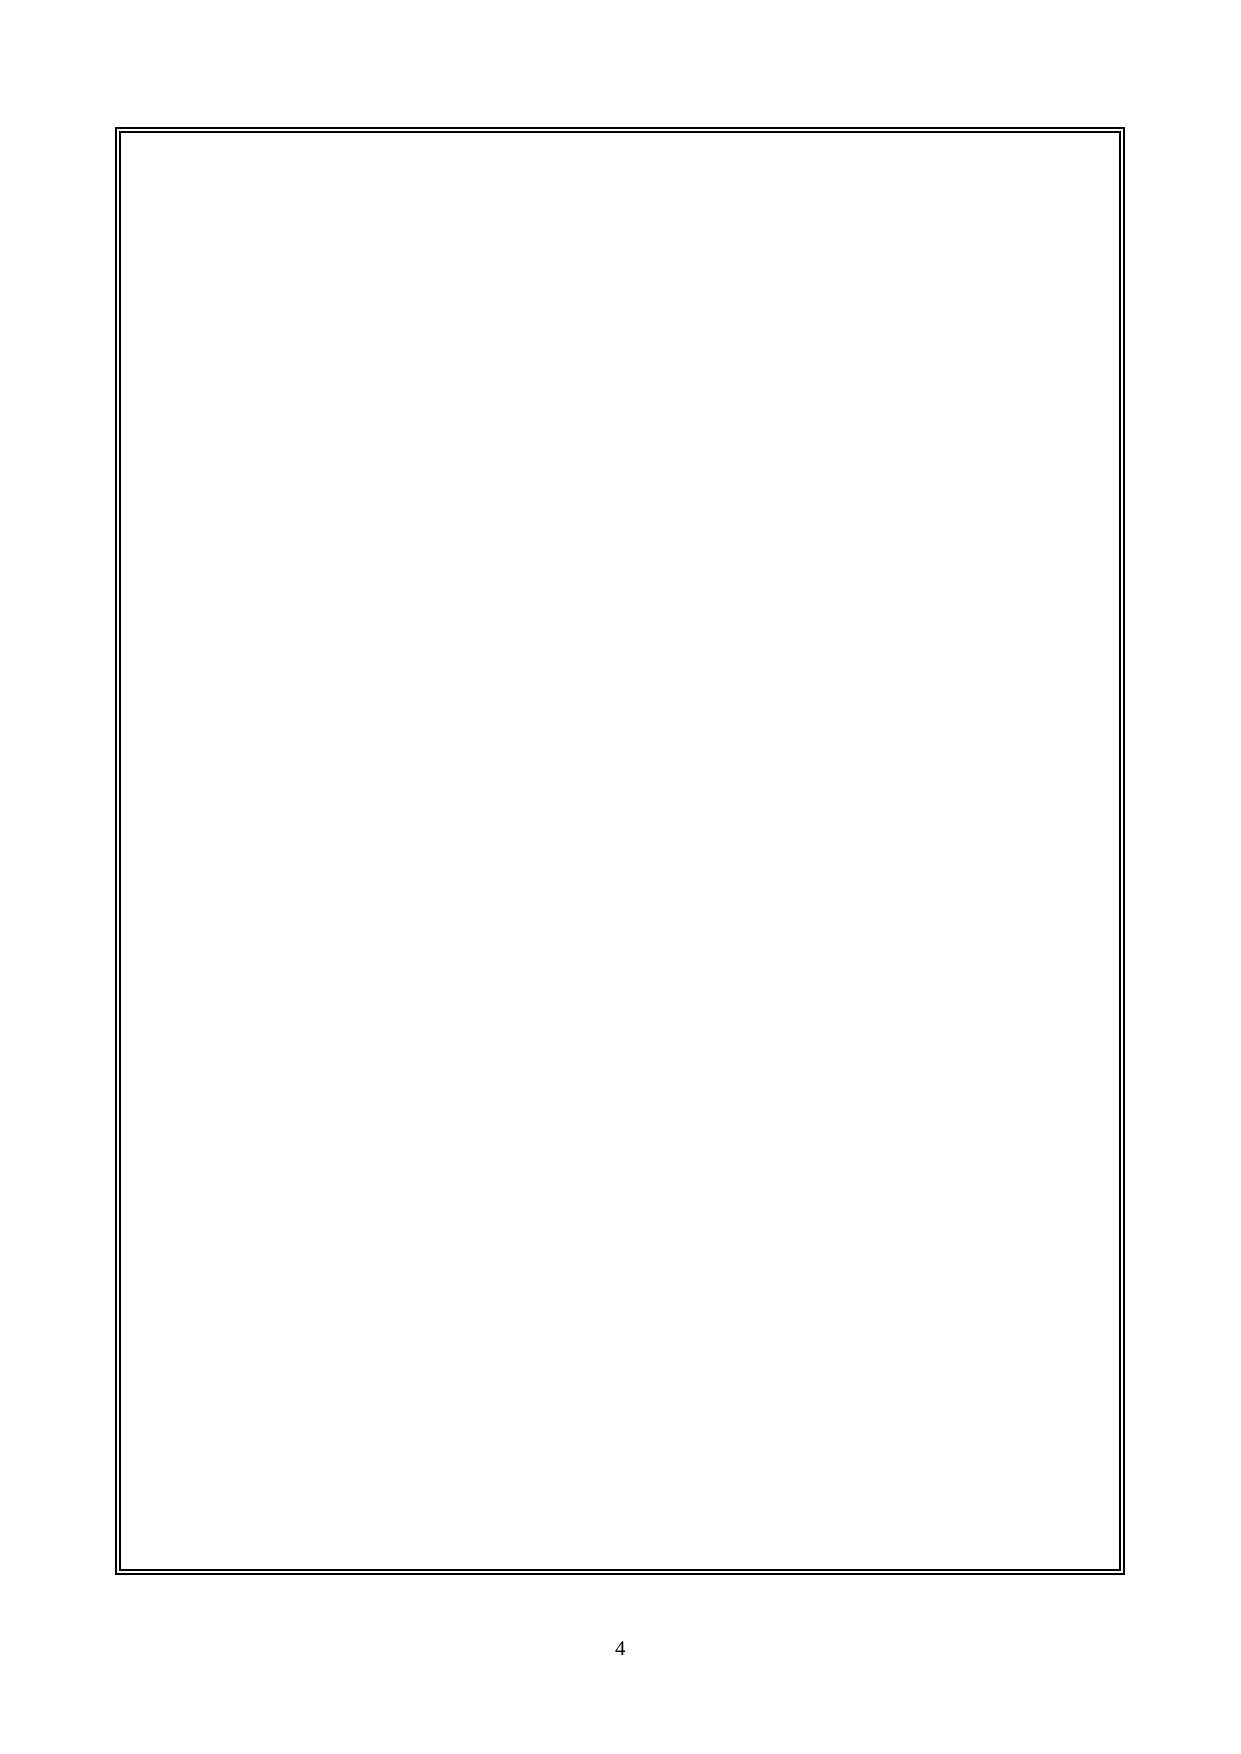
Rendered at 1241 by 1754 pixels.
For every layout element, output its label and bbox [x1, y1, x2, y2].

table_header [121, 133, 1119, 1569]
